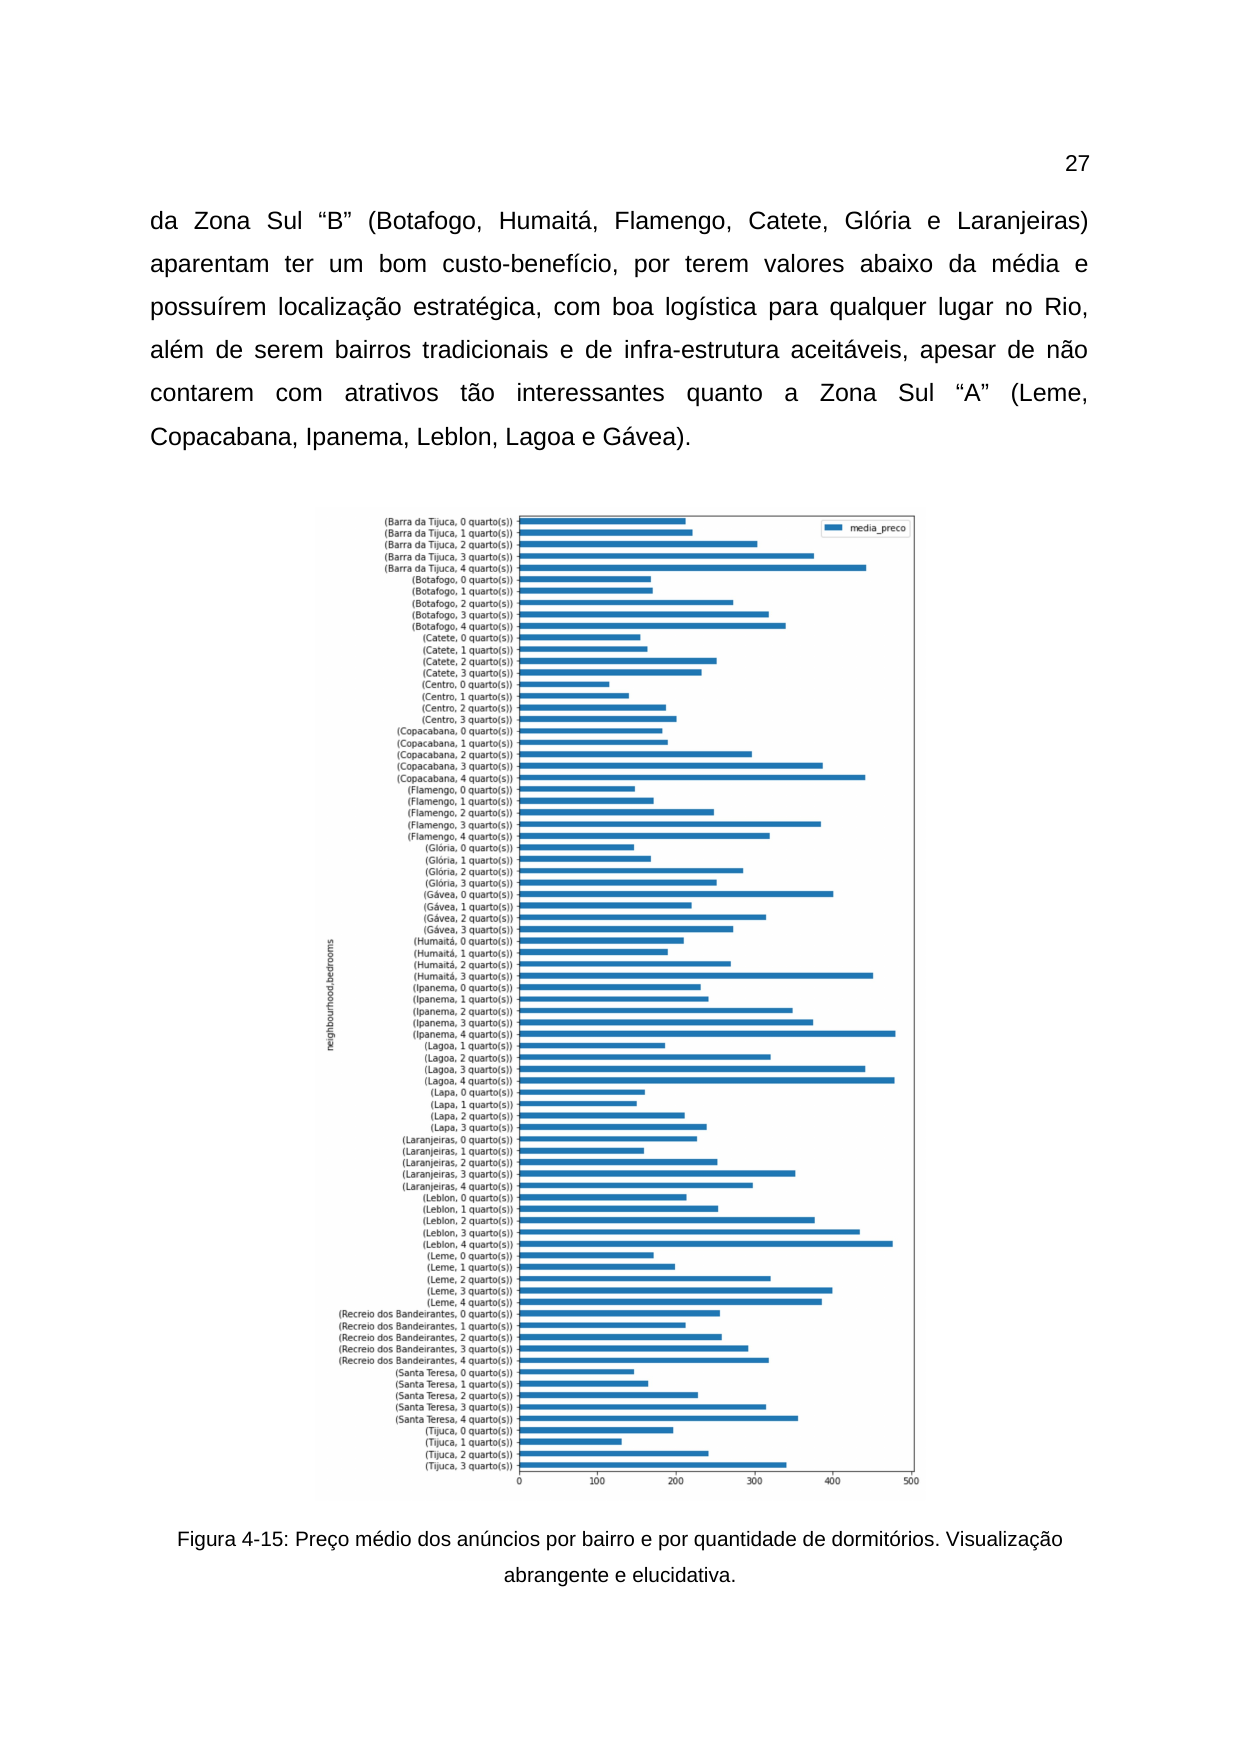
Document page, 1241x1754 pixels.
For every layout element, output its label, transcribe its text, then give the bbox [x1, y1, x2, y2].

text da Zona Sul “B” (Botafogo, Humaitá, Flamengo, Catete, Glória e Laranjeiras) aparentam ter um bom custo-benefício, por terem valores abaixo da média e possuírem localização estratégica, com boa logística para qualquer lugar no Rio, além de serem bairros tradicionais e de infra-estrutura aceitáveis, apesar de não contarem com atrativos tão interessantes quanto a Zona Sul “A” (Leme, Copacabana, Ipanema, Leblon, Lagoa e Gávea). [150, 206, 1090, 450]
text Figura 4-15: Preço médio dos anúncios por bairro e por quantidade de dormitórios. Visualização abrangente e elucidativa. [150, 1501, 1090, 1587]
picture [314, 507, 926, 1501]
